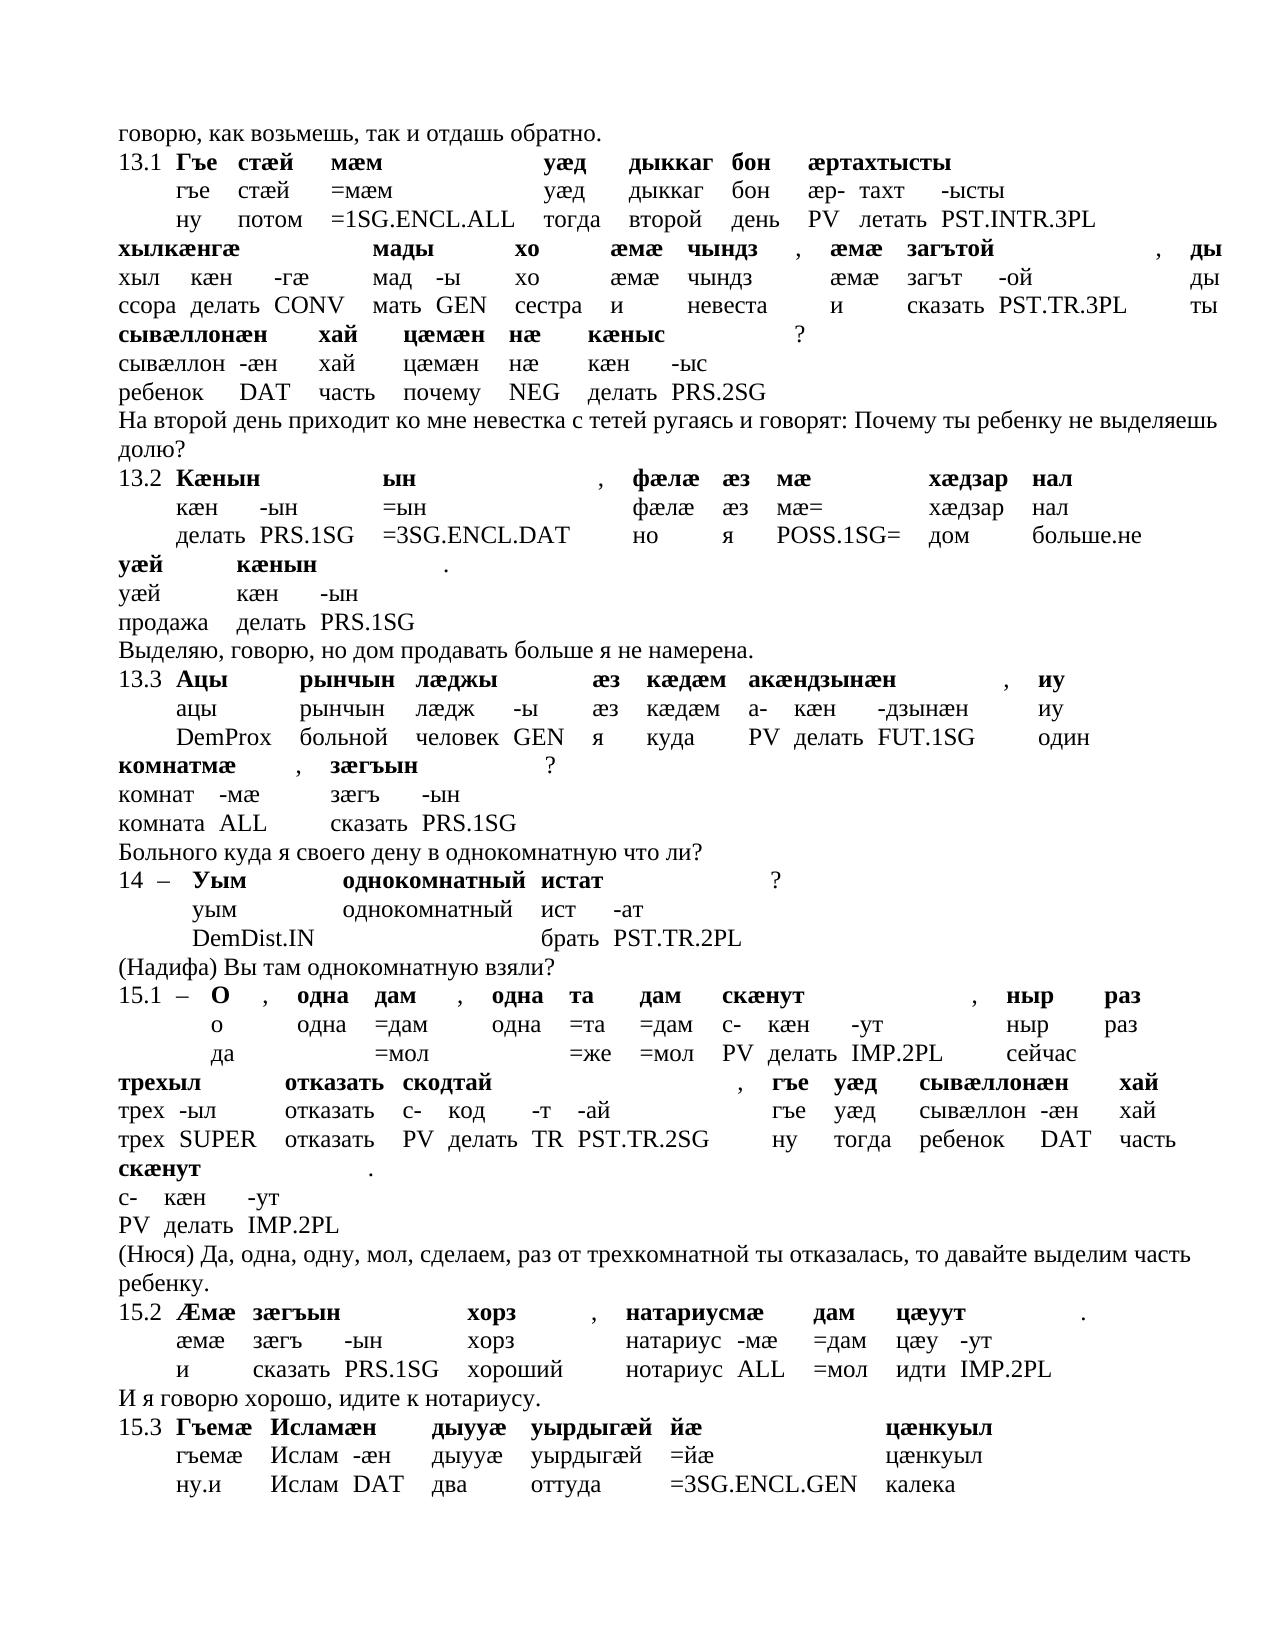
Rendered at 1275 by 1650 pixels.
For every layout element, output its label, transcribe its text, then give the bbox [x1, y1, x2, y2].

text делать [190, 291, 260, 319]
text 13.2 [118, 463, 162, 492]
text -ын [422, 779, 517, 808]
text NEG [509, 377, 560, 406]
text ? [770, 866, 791, 894]
text На второй день приходит ко мне невестка с тетей ругаясь и говорят: Почему ты ребенку не выделяешь долю? [118, 406, 1249, 463]
text акæндзынæн [748, 664, 989, 693]
text цæу [896, 1326, 946, 1354]
text DemProx [176, 722, 272, 751]
text – [157, 866, 178, 894]
text хæдзар [929, 492, 1004, 521]
text ист [541, 894, 599, 923]
text уæй [118, 578, 209, 607]
text тахт [859, 176, 927, 204]
text ты [1190, 291, 1220, 319]
text . [368, 1153, 389, 1182]
text хо [514, 233, 596, 262]
text 13.3 [118, 664, 162, 693]
text загът [907, 262, 984, 291]
text о [211, 1009, 234, 1038]
text день [731, 204, 780, 233]
text тогда [834, 1124, 891, 1153]
text æз [722, 463, 763, 492]
text ды [1190, 233, 1234, 262]
text æртахтысты [808, 147, 1110, 176]
text 15.3 [118, 1412, 162, 1441]
text =дам [813, 1326, 868, 1354]
text GEN [436, 291, 487, 319]
text цæнкуыл [885, 1441, 983, 1469]
text – [176, 981, 197, 1009]
text дом [929, 521, 1004, 549]
text =мол [813, 1354, 868, 1383]
text цæуут [896, 1297, 1066, 1326]
text , [1155, 233, 1176, 262]
text , [971, 981, 992, 1009]
text æмæ [610, 233, 673, 262]
text стæй [238, 147, 317, 176]
text Исламæн [270, 1412, 418, 1441]
text мæ= [776, 492, 901, 521]
text тогда [543, 204, 601, 233]
text =йæ [670, 1441, 858, 1469]
text говорю, как возьмешь, так и отдашь обратно. [118, 118, 1249, 147]
text дыккаг [628, 176, 704, 204]
text æр- [808, 176, 845, 204]
text и [176, 1354, 225, 1383]
text PV [402, 1124, 434, 1153]
text =мол [639, 1038, 694, 1067]
text ну [176, 204, 210, 233]
text сывæллон [919, 1096, 1026, 1124]
text хо [514, 262, 582, 291]
text сестра [514, 291, 582, 319]
text код [448, 1096, 518, 1124]
text хæдзар [929, 463, 1018, 492]
text гъе [772, 1067, 820, 1096]
text , [598, 463, 619, 492]
text =мол [374, 1038, 429, 1067]
text 13.1 [118, 147, 162, 176]
text PRS.2SG [671, 377, 767, 406]
text кæдæм [646, 664, 734, 693]
text дыууæ [432, 1412, 517, 1441]
text -ын [344, 1326, 439, 1354]
text ALL [219, 808, 268, 837]
text SUPER [179, 1124, 257, 1153]
text часть [1119, 1124, 1176, 1153]
text . [443, 549, 464, 578]
text калека [885, 1469, 983, 1498]
text кæн [794, 693, 864, 722]
text 14 [118, 866, 143, 894]
text =3SG.ENCL.GEN [670, 1469, 858, 1498]
text , [795, 233, 816, 262]
text трех [118, 1096, 165, 1124]
text ? [794, 319, 815, 348]
text трех [118, 1124, 165, 1153]
text уæд [834, 1096, 891, 1124]
text натариусмæ [626, 1297, 799, 1326]
text больше.не [1032, 521, 1142, 549]
text сказать [253, 1354, 330, 1383]
text гъе [772, 1096, 806, 1124]
text ALL [737, 1354, 786, 1383]
text хай [1119, 1096, 1176, 1124]
text -ай [577, 1096, 709, 1124]
text -ут [960, 1326, 1052, 1354]
text истат [541, 866, 756, 894]
text -дзынæн [877, 693, 976, 722]
text потом [238, 204, 303, 233]
text , [457, 981, 478, 1009]
text бон [731, 147, 794, 176]
text делать [448, 1124, 518, 1153]
text IMP.2PL [247, 1211, 340, 1239]
text одна [297, 981, 361, 1009]
text раз [1104, 1009, 1138, 1038]
text однокомнатный [342, 894, 513, 923]
text хылкæнгæ [118, 233, 359, 262]
text IMP.2PL [960, 1354, 1052, 1383]
text мад [372, 262, 422, 291]
text я [592, 722, 619, 751]
text мать [372, 291, 422, 319]
text делать [164, 1211, 234, 1239]
text второй [628, 204, 704, 233]
text =дам [374, 1009, 429, 1038]
text с- [402, 1096, 434, 1124]
text æз [722, 492, 749, 521]
text комнат [118, 779, 205, 808]
text -мæ [737, 1326, 786, 1354]
text =же [569, 1038, 612, 1067]
text -ут [247, 1182, 340, 1211]
text гъемæ [176, 1441, 243, 1469]
text стæй [238, 176, 303, 204]
text сывæллонæн [919, 1067, 1105, 1096]
text с- [118, 1182, 150, 1211]
text Выделяю, говорю, но дом продавать больше я не намерена. [118, 636, 1249, 664]
text сказать [907, 291, 984, 319]
text хорз [467, 1326, 563, 1354]
text æз [592, 664, 633, 693]
text уæд [834, 1067, 905, 1096]
text ? [544, 751, 566, 779]
text кæн [176, 492, 246, 521]
text PRS.1SG [422, 808, 517, 837]
text дам [639, 981, 708, 1009]
text æмæ [830, 262, 879, 291]
text но [632, 521, 694, 549]
text Ацы [176, 664, 286, 693]
text отказать [284, 1124, 374, 1153]
text Æмæ [176, 1297, 239, 1326]
text делать [176, 521, 246, 549]
text одна [492, 981, 555, 1009]
text цæнкуыл [885, 1412, 997, 1441]
text -ысты [941, 176, 1097, 204]
text PST.TR.2SG [577, 1124, 709, 1153]
text =ын [382, 492, 570, 521]
text человек [415, 722, 499, 751]
text -ын [259, 492, 354, 521]
text продажа [118, 607, 209, 636]
text -ат [613, 894, 742, 923]
text дам [813, 1297, 882, 1326]
text =та [569, 1009, 612, 1038]
text уырдыгæй [531, 1441, 642, 1469]
text -т [532, 1096, 564, 1124]
text куда [646, 722, 721, 751]
text скæнут [722, 981, 958, 1009]
text хай [1119, 1067, 1190, 1096]
text ребенок [919, 1124, 1026, 1153]
text -ыл [179, 1096, 257, 1124]
text PRS.1SG [344, 1354, 439, 1383]
text IMP.2PL [851, 1038, 944, 1067]
text TR [532, 1124, 564, 1153]
text почему [403, 377, 481, 406]
text раз [1104, 981, 1152, 1009]
text (Надифа) Вы там однокомнатную взяли? [118, 952, 1249, 981]
text Ислам [270, 1469, 339, 1498]
text дам [374, 981, 443, 1009]
text бон [731, 176, 780, 204]
text кæн [190, 262, 260, 291]
text -ут [851, 1009, 944, 1038]
text PST.TR.2PL [613, 923, 742, 952]
text -æн [353, 1441, 404, 1469]
text цæмæн [403, 348, 481, 377]
text дыккаг [628, 147, 718, 176]
text кæнын [236, 549, 429, 578]
text гъе [176, 176, 210, 204]
text DemDist.IN [192, 923, 315, 952]
text делать [768, 1038, 837, 1067]
text Больного куда я своего дену в однокомнатную что ли? [118, 837, 1249, 866]
text , [591, 1297, 612, 1326]
text один [1038, 722, 1090, 751]
text -ы [513, 693, 564, 722]
text рынчын [299, 693, 388, 722]
text нæ [509, 348, 560, 377]
text нал [1032, 463, 1156, 492]
text сывæллонæн [118, 319, 304, 348]
text комната [118, 808, 205, 837]
text зæгъ [253, 1326, 330, 1354]
text ныр [1006, 981, 1090, 1009]
text с- [722, 1009, 754, 1038]
text хай [318, 319, 389, 348]
text два [432, 1469, 503, 1498]
text , [737, 1067, 758, 1096]
text О [211, 981, 248, 1009]
text делать [236, 607, 306, 636]
text уым [192, 894, 315, 923]
text Кæнын [176, 463, 368, 492]
text æмæ [176, 1326, 225, 1354]
text =1SG.ENCL.ALL [331, 204, 516, 233]
text одна [492, 1009, 541, 1038]
text =дам [639, 1009, 694, 1038]
text загътой [907, 233, 1142, 262]
text сейчас [1006, 1038, 1077, 1067]
text и [830, 291, 879, 319]
text PRS.1SG [320, 607, 415, 636]
text зæгъын [330, 751, 531, 779]
text Уым [192, 866, 329, 894]
text фæлæ [632, 492, 694, 521]
text чындз [687, 262, 768, 291]
text æз [592, 693, 619, 722]
text летать [859, 204, 927, 233]
text да [211, 1038, 234, 1067]
text PST.TR.3PL [998, 291, 1128, 319]
text уæд [543, 176, 601, 204]
text зæгъын [253, 1297, 453, 1326]
text PV [722, 1038, 754, 1067]
text хай [318, 348, 375, 377]
text -гæ [274, 262, 345, 291]
text -мæ [219, 779, 268, 808]
text кæн [236, 578, 306, 607]
text йæ [670, 1412, 872, 1441]
text нæ [509, 319, 574, 348]
text , [1003, 664, 1024, 693]
text кæн [588, 348, 657, 377]
text -æн [239, 348, 291, 377]
text Ислам [270, 1441, 339, 1469]
text PV [748, 722, 780, 751]
text цæмæн [403, 319, 495, 348]
text уæд [543, 147, 615, 176]
text одна [297, 1009, 347, 1038]
text скæнут [118, 1153, 354, 1182]
text -ыс [671, 348, 767, 377]
text зæгъ [330, 779, 408, 808]
text DAT [353, 1469, 404, 1498]
text оттуда [531, 1469, 642, 1498]
text -ой [998, 262, 1128, 291]
text Гъемæ [176, 1412, 256, 1441]
text ныр [1006, 1009, 1077, 1038]
text PV [118, 1211, 150, 1239]
text идти [896, 1354, 946, 1383]
text я [722, 521, 749, 549]
text сывæллон [118, 348, 225, 377]
text лæдж [415, 693, 499, 722]
text однокомнатный [342, 866, 527, 894]
text ын [382, 463, 584, 492]
text мады [372, 233, 501, 262]
text лæджы [415, 664, 578, 693]
text скодтай [402, 1067, 723, 1096]
text DAT [1040, 1124, 1092, 1153]
text отказать [284, 1067, 388, 1096]
text И я говорю хорошо, идите к нотариусу. [118, 1383, 1249, 1412]
text делать [794, 722, 864, 751]
text хыл [118, 262, 177, 291]
text -ын [320, 578, 415, 607]
text сказать [330, 808, 408, 837]
text комнатмæ [118, 751, 282, 779]
text делать [588, 377, 657, 406]
text CONV [274, 291, 345, 319]
text , [262, 981, 283, 1009]
text , [295, 751, 316, 779]
text кæн [164, 1182, 234, 1211]
text ну [772, 1124, 806, 1153]
text и [610, 291, 659, 319]
text рынчын [299, 664, 402, 693]
text GEN [513, 722, 564, 751]
text хороший [467, 1354, 563, 1383]
text 15.1 [118, 981, 162, 1009]
text невеста [687, 291, 768, 319]
text иу [1038, 693, 1090, 722]
text PST.INTR.3PL [941, 204, 1097, 233]
text уырдыгæй [531, 1412, 656, 1441]
text POSS.1SG= [776, 521, 901, 549]
text трехыл [118, 1067, 271, 1096]
text DAT [239, 377, 291, 406]
text хорз [467, 1297, 577, 1326]
text PRS.1SG [259, 521, 354, 549]
text ды [1190, 262, 1220, 291]
text кæн [768, 1009, 837, 1038]
text мæ [776, 463, 915, 492]
text ацы [176, 693, 272, 722]
text кæдæм [646, 693, 721, 722]
text дыууæ [432, 1441, 503, 1469]
text . [1080, 1297, 1101, 1326]
text -ы [436, 262, 487, 291]
text PV [808, 204, 845, 233]
text кæныс [588, 319, 780, 348]
text 15.2 [118, 1297, 162, 1326]
text æмæ [830, 233, 893, 262]
text =мæм [331, 176, 516, 204]
text ну.и [176, 1469, 243, 1498]
text фæлæ [632, 463, 708, 492]
text больной [299, 722, 388, 751]
text (Нюся) Да, одна, одну, мол, сделаем, раз от трехкомнатной ты отказалась, то давайте выделим часть ребенку. [118, 1239, 1249, 1297]
text та [569, 981, 626, 1009]
text иу [1038, 664, 1104, 693]
text а- [748, 693, 780, 722]
text натариус [626, 1326, 723, 1354]
text мæм [331, 147, 529, 176]
text =3SG.ENCL.DAT [382, 521, 570, 549]
text часть [318, 377, 375, 406]
text брать [541, 923, 599, 952]
text чындз [687, 233, 781, 262]
text Гъе [176, 147, 224, 176]
text ссора [118, 291, 177, 319]
text нал [1032, 492, 1142, 521]
text отказать [284, 1096, 374, 1124]
text нотариус [626, 1354, 723, 1383]
text уæй [118, 549, 223, 578]
text æмæ [610, 262, 659, 291]
text FUT.1SG [877, 722, 976, 751]
text -æн [1040, 1096, 1092, 1124]
text ребенок [118, 377, 225, 406]
